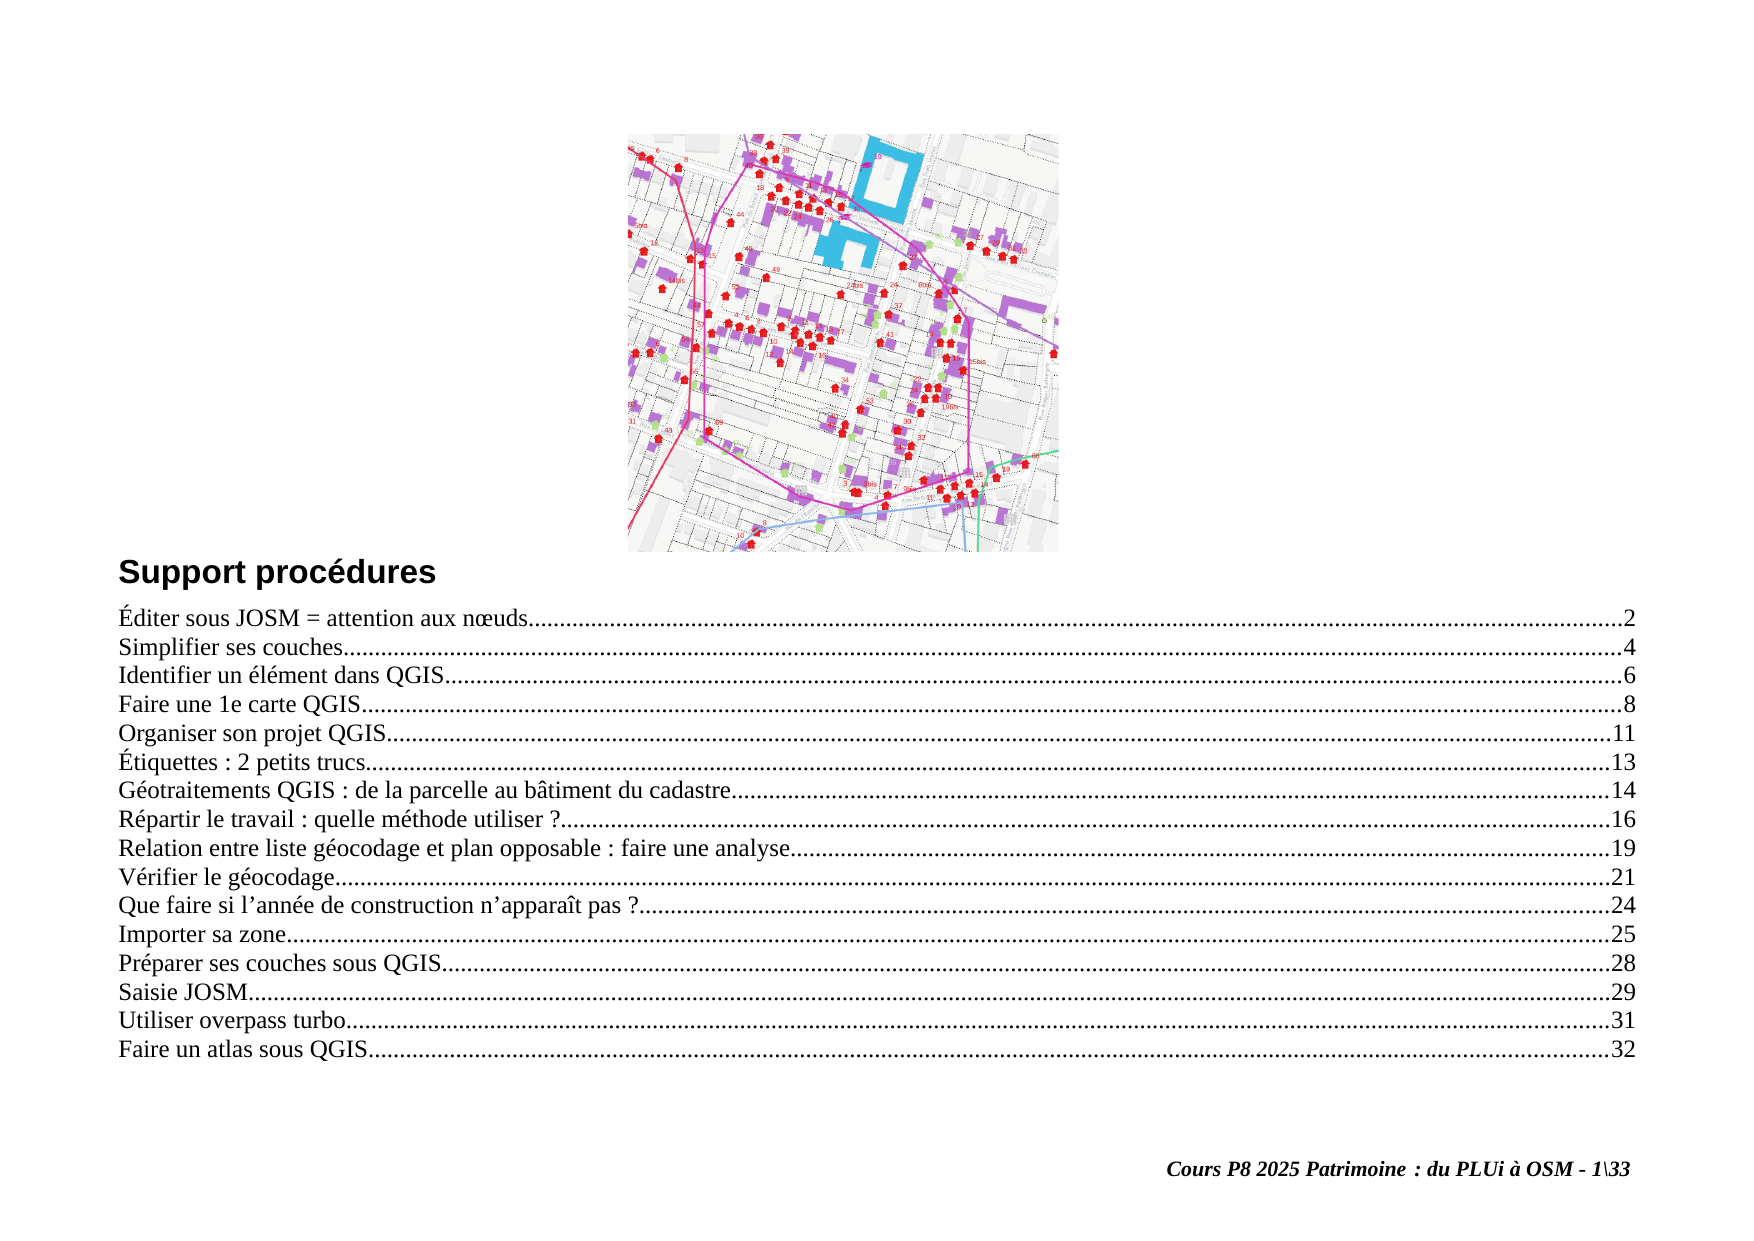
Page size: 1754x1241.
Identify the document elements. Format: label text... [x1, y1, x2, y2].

subtitle Support procédures [118, 552, 1636, 591]
text Géotraitements QGIS : de la parcelle au bâtiment du cadastre 14 [118, 776, 1636, 804]
text Relation entre liste géocodage et plan opposable : faire une analyse 19 [118, 833, 1636, 862]
text Organiser son projet QGIS 11 [118, 718, 1636, 747]
text Faire une 1e carte QGIS 8 [118, 689, 1636, 718]
text Saisie JOSM 29 [118, 977, 1636, 1006]
text Utiliser overpass turbo 31 [118, 1006, 1636, 1034]
text Faire un atlas sous QGIS 32 [118, 1034, 1636, 1063]
text Étiquettes : 2 petits trucs 13 [118, 747, 1636, 776]
text Importer sa zone 25 [118, 919, 1636, 948]
text Éditer sous JOSM = attention aux nœuds 2 [118, 603, 1636, 632]
text Identifier un élément dans QGIS 6 [118, 661, 1636, 689]
picture [627, 134, 1059, 552]
text Répartir le travail : quelle méthode utiliser ? 16 [118, 804, 1636, 833]
text Simplifier ses couches 4 [118, 632, 1636, 661]
text Préparer ses couches sous QGIS 28 [118, 948, 1636, 977]
text Que faire si l’année de construction n’apparaît pas ? 24 [118, 891, 1636, 919]
text Vérifier le géocodage 21 [118, 862, 1636, 891]
